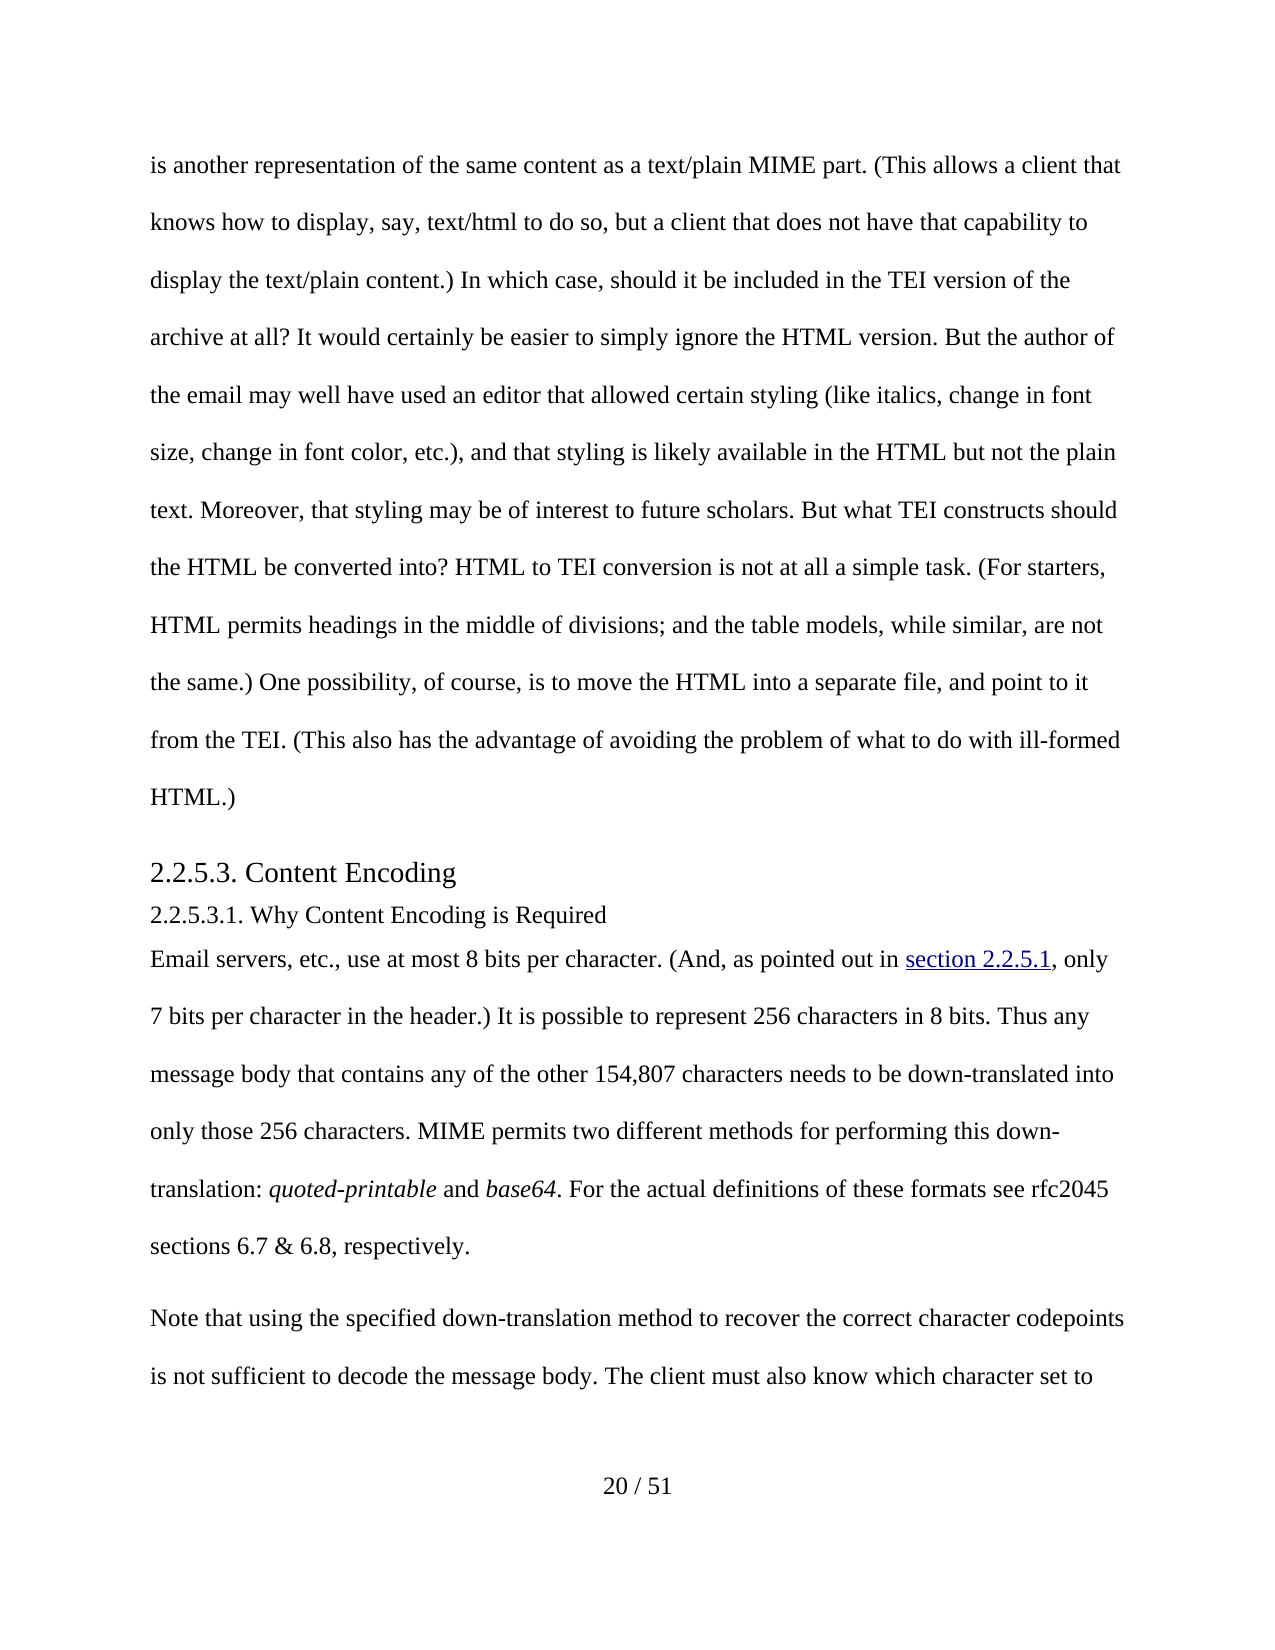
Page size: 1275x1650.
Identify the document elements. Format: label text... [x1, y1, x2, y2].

text Email servers, etc., use at most 8 bits per character. (And, as pointed out in section 2.2.5.1, only 7 bits per character in the header.) It is possible to represent 256 characters in 8 bits. Thus any message body that contains any of the other 154,807 characters needs to be down-translated into only those 256 characters. MIME permits two different methods for performing this down-translation: quoted-printable and base64. For the actual definitions of these formats see rfc2045 sections 6.7 & 6.8, respectively. [150, 944, 1125, 1260]
text Note that using the specified down-translation method to recover the correct character codepoints is not sufficient to decode the message body. The client must also know which character set to [150, 1303, 1125, 1390]
subtitle 2.2.5.3.1. Why Content Encoding is Required [150, 900, 1125, 929]
text is another representation of the same content as a text/plain MIME part. (This allows a client that knows how to display, say, text/html to do so, but a client that does not have that capability to display the text/plain content.) In which case, should it be included in the TEI version of the archive at all? It would certainly be easier to simply ignore the HTML version. But the author of the email may well have used an editor that allowed certain styling (like italics, change in font size, change in font color, etc.), and that styling is likely available in the HTML but not the plain text. Moreover, that styling may be of interest to future scholars. But what TEI constructs should the HTML be converted into? HTML to TEI conversion is not at all a simple task. (For starters, HTML permits headings in the middle of divisions; and the table models, while similar, are not the same.) One possibility, of course, is to move the HTML into a separate file, and point to it from the TEI. (This also has the advantage of avoiding the problem of what to do with ill-formed HTML.) [150, 150, 1125, 811]
subtitle 2.2.5.3. Content Encoding [150, 855, 1125, 888]
